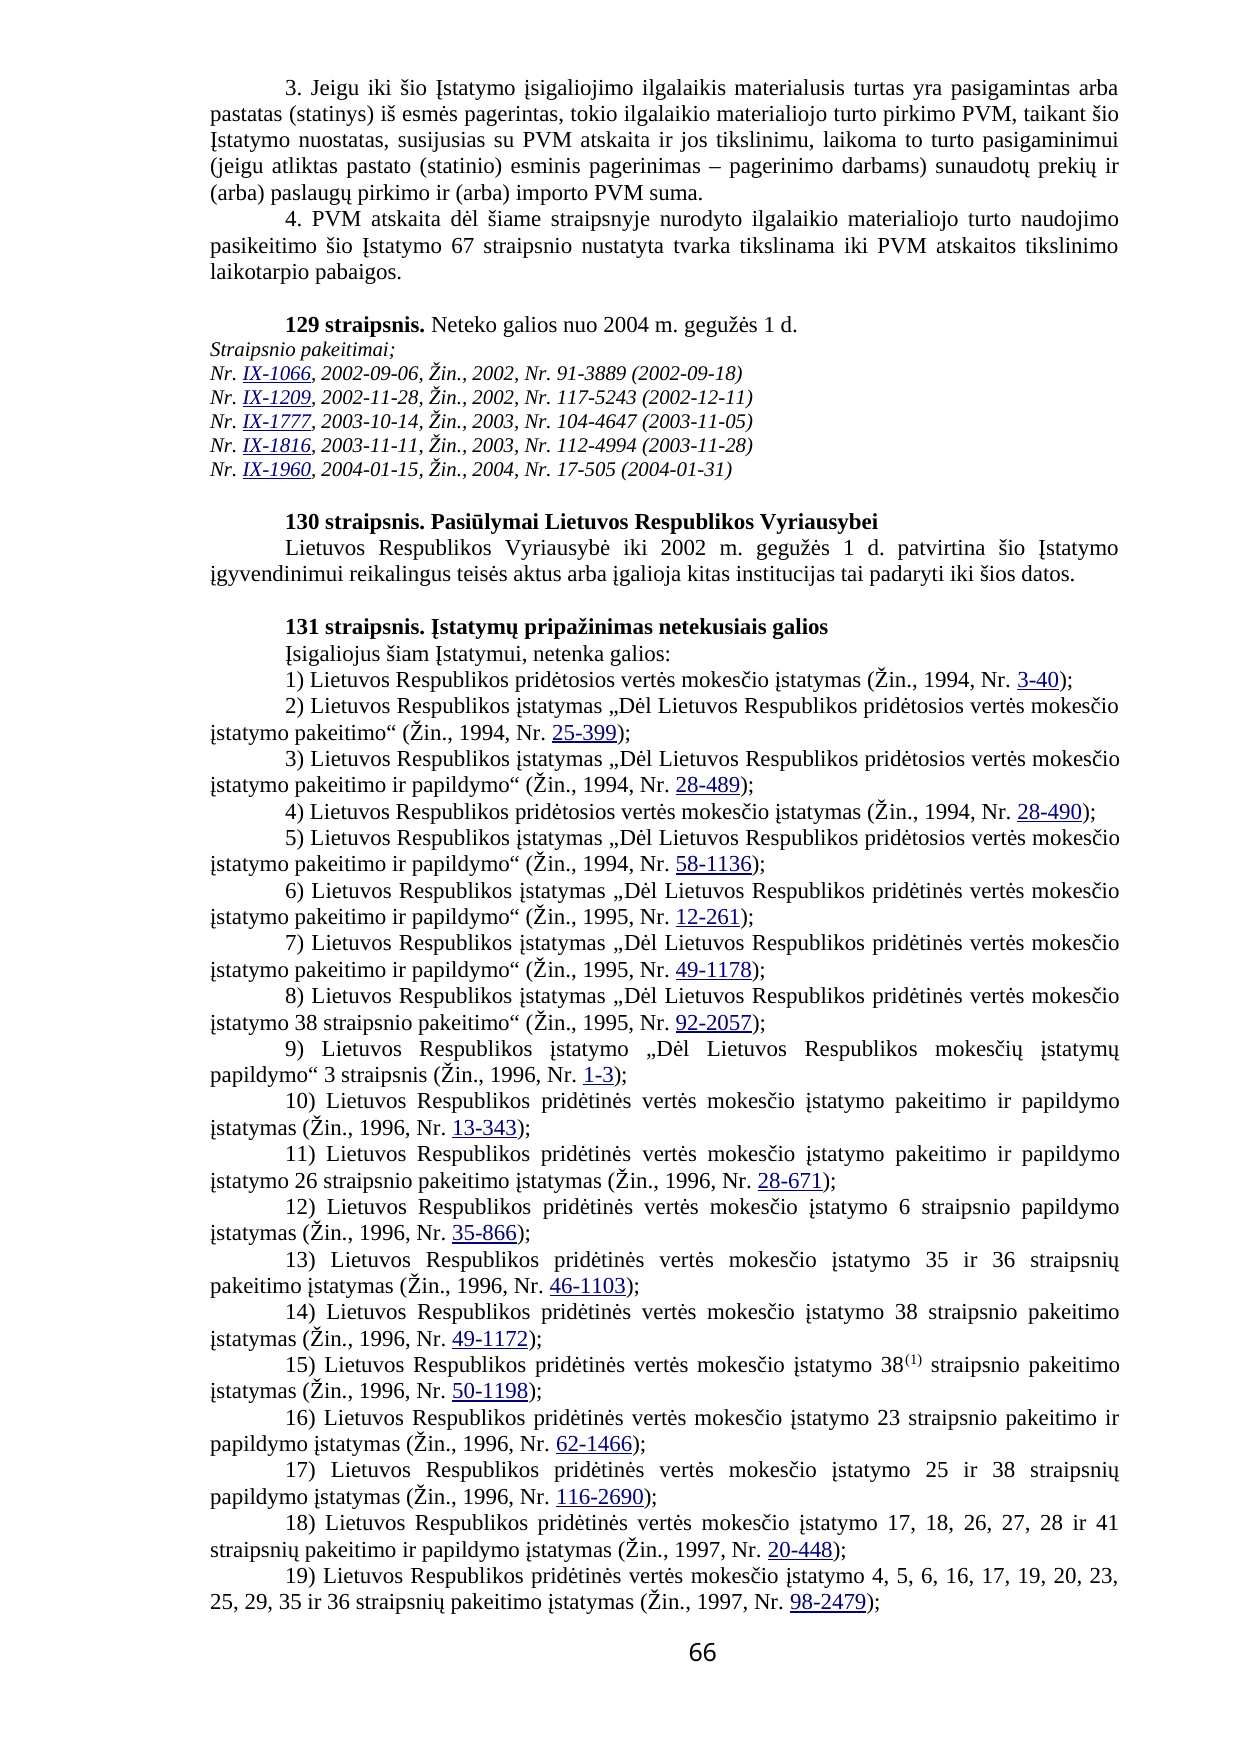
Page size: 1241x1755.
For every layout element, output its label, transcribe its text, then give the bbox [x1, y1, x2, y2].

text 14) Lietuvos Respublikos pridėtinės vertės mokesčio įstatymo 38 straipsnio pakeitimo įstatymas (Žin., 1996, Nr. 49-1172); [210, 1298, 1120, 1351]
text 3. Jeigu iki šio Įstatymo įsigaliojimo ilgalaikis materialusis turtas yra pasigamintas arba pastatas (statinys) iš esmės pagerintas, tokio ilgalaikio materialiojo turto pirkimo PVM, taikant šio Įstatymo nuostatas, susijusias su PVM atskaita ir jos tikslinimu, laikoma to turto pasigaminimui (jeigu atliktas pastato (statinio) esminis pagerinimas – pagerinimo darbams) sunaudotų prekių ir (arba) paslaugų pirkimo ir (arba) importo PVM suma. [210, 73, 1120, 205]
text Nr. IX-1209, 2002-11-28, Žin., 2002, Nr. 117-5243 (2002-12-11) [210, 385, 1120, 409]
text 10) Lietuvos Respublikos pridėtinės vertės mokesčio įstatymo pakeitimo ir papildymo įstatymas (Žin., 1996, Nr. 13-343); [210, 1088, 1120, 1140]
text 129 straipsnis. Neteko galios nuo 2004 m. gegužės 1 d. [210, 311, 1120, 337]
text 15) Lietuvos Respublikos pridėtinės vertės mokesčio įstatymo 38(1) straipsnio pakeitimo įstatymas (Žin., 1996, Nr. 50-1198); [210, 1351, 1120, 1404]
text 1) Lietuvos Respublikos pridėtosios vertės mokesčio įstatymas (Žin., 1994, Nr. 3-40); [210, 666, 1120, 692]
text 130 straipsnis. Pasiūlymai Lietuvos Respublikos Vyriausybei [210, 508, 1120, 534]
text 17) Lietuvos Respublikos pridėtinės vertės mokesčio įstatymo 25 ir 38 straipsnių papildymo įstatymas (Žin., 1996, Nr. 116-2690); [210, 1457, 1120, 1509]
text 16) Lietuvos Respublikos pridėtinės vertės mokesčio įstatymo 23 straipsnio pakeitimo ir papildymo įstatymas (Žin., 1996, Nr. 62-1466); [210, 1404, 1120, 1457]
text 8) Lietuvos Respublikos įstatymas „Dėl Lietuvos Respublikos pridėtinės vertės mokesčio įstatymo 38 straipsnio pakeitimo“ (Žin., 1995, Nr. 92-2057); [210, 982, 1120, 1035]
text 11) Lietuvos Respublikos pridėtinės vertės mokesčio įstatymo pakeitimo ir papildymo įstatymo 26 straipsnio pakeitimo įstatymas (Žin., 1996, Nr. 28-671); [210, 1140, 1120, 1193]
text Nr. IX-1816, 2003-11-11, Žin., 2003, Nr. 112-4994 (2003-11-28) [210, 433, 1120, 457]
text 19) Lietuvos Respublikos pridėtinės vertės mokesčio įstatymo 4, 5, 6, 16, 17, 19, 20, 23, 25, 29, 35 ir 36 straipsnių pakeitimo įstatymas (Žin., 1997, Nr. 98-2479); [210, 1562, 1120, 1615]
text Įsigaliojus šiam Įstatymui, netenka galios: [210, 639, 1120, 666]
text 5) Lietuvos Respublikos įstatymas „Dėl Lietuvos Respublikos pridėtosios vertės mokesčio įstatymo pakeitimo ir papildymo“ (Žin., 1994, Nr. 58-1136); [210, 824, 1120, 877]
text 3) Lietuvos Respublikos įstatymas „Dėl Lietuvos Respublikos pridėtosios vertės mokesčio įstatymo pakeitimo ir papildymo“ (Žin., 1994, Nr. 28-489); [210, 745, 1120, 798]
text 4) Lietuvos Respublikos pridėtosios vertės mokesčio įstatymas (Žin., 1994, Nr. 28-490); [210, 798, 1120, 824]
text Nr. IX-1066, 2002-09-06, Žin., 2002, Nr. 91-3889 (2002-09-18) [210, 361, 1120, 385]
text Lietuvos Respublikos Vyriausybė iki 2002 m. gegužės 1 d. patvirtina šio Įstatymo įgyvendinimui reikalingus teisės aktus arba įgalioja kitas institucijas tai padaryti iki šios datos. [210, 534, 1120, 587]
text 12) Lietuvos Respublikos pridėtinės vertės mokesčio įstatymo 6 straipsnio papildymo įstatymas (Žin., 1996, Nr. 35-866); [210, 1193, 1120, 1246]
text 6) Lietuvos Respublikos įstatymas „Dėl Lietuvos Respublikos pridėtinės vertės mokesčio įstatymo pakeitimo ir papildymo“ (Žin., 1995, Nr. 12-261); [210, 877, 1120, 929]
text 131 straipsnis. Įstatymų pripažinimas netekusiais galios [210, 613, 1120, 639]
text Straipsnio pakeitimai; [210, 337, 1120, 361]
text 4. PVM atskaita dėl šiame straipsnyje nurodyto ilgalaikio materialiojo turto naudojimo pasikeitimo šio Įstatymo 67 straipsnio nustatyta tvarka tikslinama iki PVM atskaitos tikslinimo laikotarpio pabaigos. [210, 205, 1120, 284]
text Nr. IX-1960, 2004-01-15, Žin., 2004, Nr. 17-505 (2004-01-31) [210, 457, 1120, 481]
text 13) Lietuvos Respublikos pridėtinės vertės mokesčio įstatymo 35 ir 36 straipsnių pakeitimo įstatymas (Žin., 1996, Nr. 46-1103); [210, 1246, 1120, 1298]
text 9) Lietuvos Respublikos įstatymo „Dėl Lietuvos Respublikos mokesčių įstatymų papildymo“ 3 straipsnis (Žin., 1996, Nr. 1-3); [210, 1035, 1120, 1088]
text 7) Lietuvos Respublikos įstatymas „Dėl Lietuvos Respublikos pridėtinės vertės mokesčio įstatymo pakeitimo ir papildymo“ (Žin., 1995, Nr. 49-1178); [210, 929, 1120, 982]
text 18) Lietuvos Respublikos pridėtinės vertės mokesčio įstatymo 17, 18, 26, 27, 28 ir 41 straipsnių pakeitimo ir papildymo įstatymas (Žin., 1997, Nr. 20-448); [210, 1509, 1120, 1562]
text Nr. IX-1777, 2003-10-14, Žin., 2003, Nr. 104-4647 (2003-11-05) [210, 409, 1120, 433]
text 2) Lietuvos Respublikos įstatymas „Dėl Lietuvos Respublikos pridėtosios vertės mokesčio įstatymo pakeitimo“ (Žin., 1994, Nr. 25-399); [210, 692, 1120, 745]
